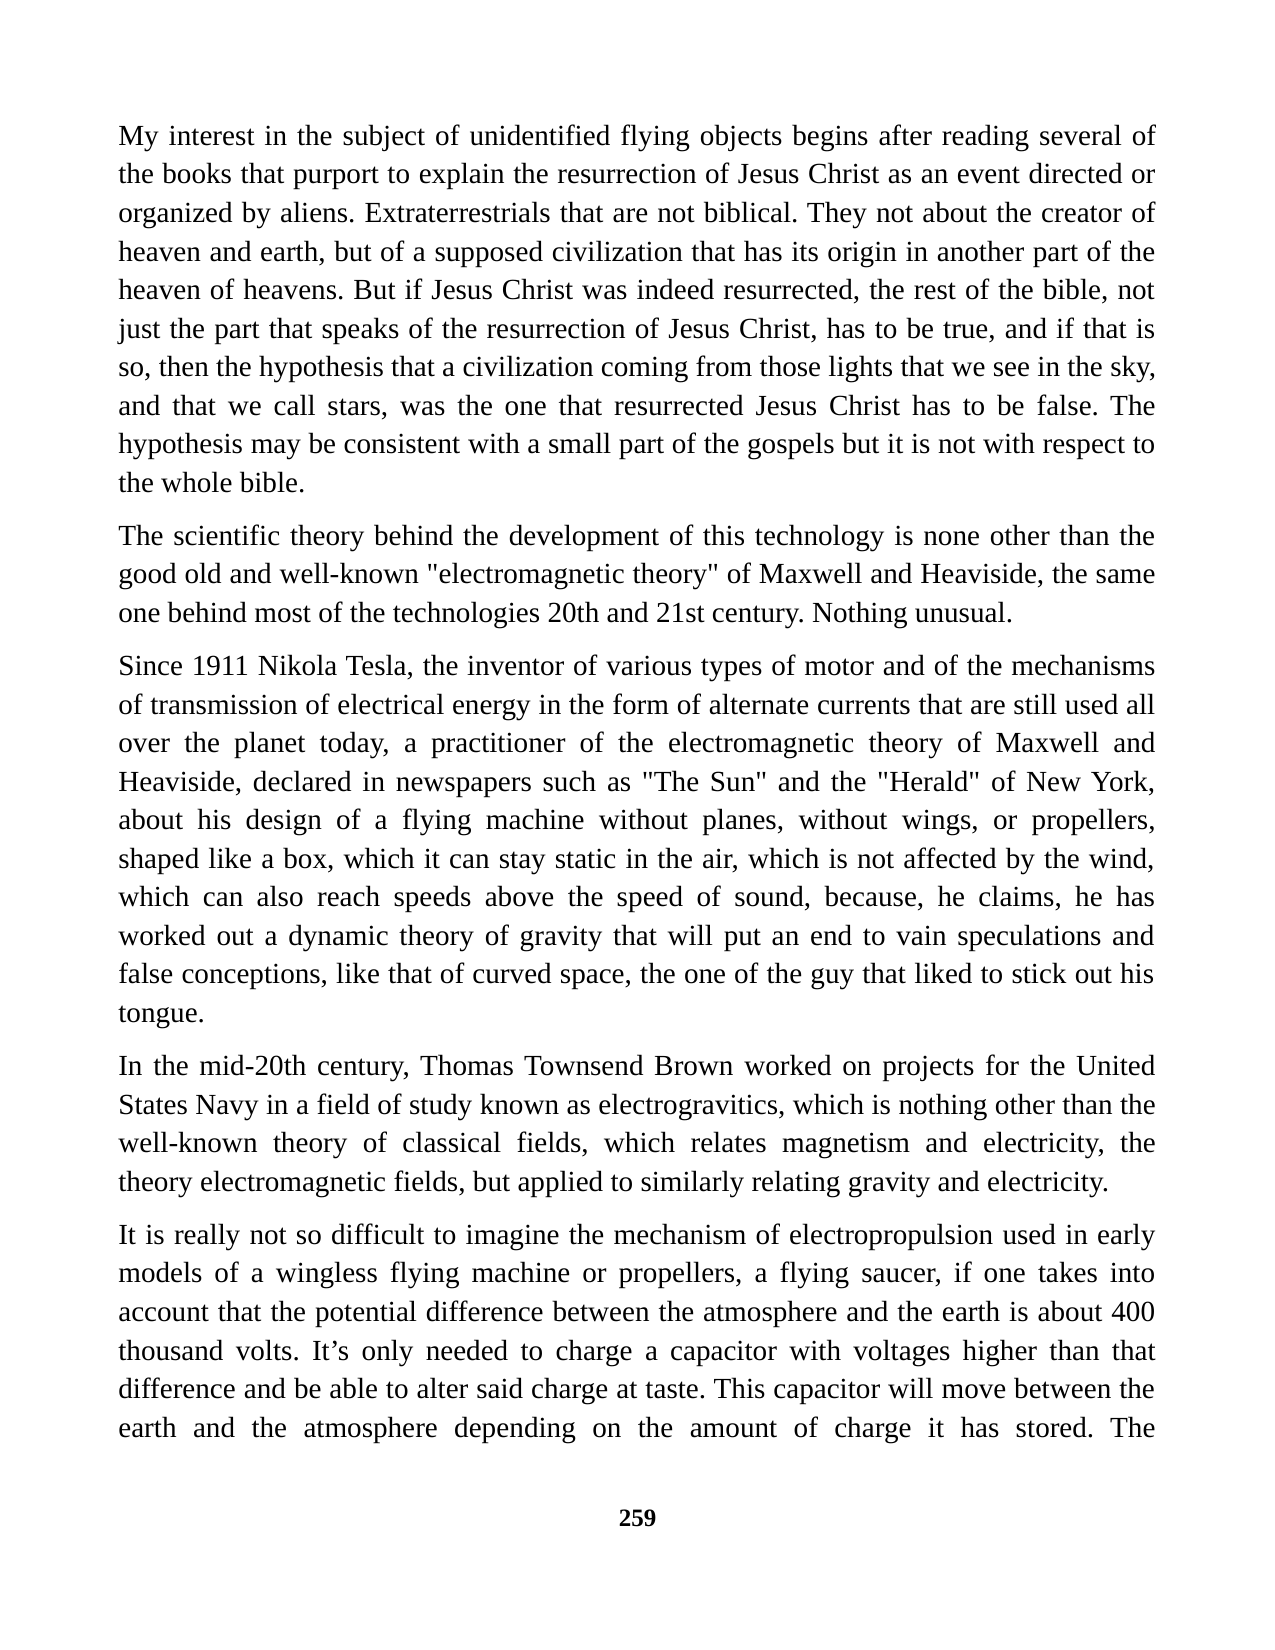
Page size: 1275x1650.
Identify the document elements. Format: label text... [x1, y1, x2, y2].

text Since 1911 Nikola Tesla, the inventor of various types of motor and of the mechanisms of transmission of electrical energy in the form of alternate currents that are still used all over the planet today, a practitioner of the electromagnetic theory of Maxwell and Heaviside, declared in newspapers such as "The Sun" and the "Herald" of New York, about his design of a flying machine without planes, without wings, or propellers, shaped like a box, which it can stay static in the air, which is not affected by the wind, which can also reach speeds above the speed of sound, because, he claims, he has worked out a dynamic theory of gravity that will put an end to vain speculations and false conceptions, like that of curved space, the one of the guy that liked to stick out his tongue. [118, 648, 1157, 1029]
text In the mid-20th century, Thomas Townsend Brown worked on projects for the United States Navy in a field of study known as electrogravitics, which is nothing other than the well-known theory of classical fields, which relates magnetism and electricity, the theory electromagnetic fields, but applied to similarly relating gravity and electricity. [118, 1048, 1157, 1197]
text My interest in the subject of unidentified flying objects begins after reading several of the books that purport to explain the resurrection of Jesus Christ as an event directed or organized by aliens. Extraterrestrials that are not biblical. They not about the creator of heaven and earth, but of a supposed civilization that has its origin in another part of the heaven of heavens. But if Jesus Christ was indeed resurrected, the rest of the bible, not just the part that speaks of the resurrection of Jesus Christ, has to be true, and if that is so, then the hypothesis that a civilization coming from those lights that we see in the sky, and that we call stars, was the one that resurrected Jesus Christ has to be false. The hypothesis may be consistent with a small part of the gospels but it is not with respect to the whole bible. [118, 118, 1157, 498]
text It is really not so difficult to imagine the mechanism of electropropulsion used in early models of a wingless flying machine or propellers, a flying saucer, if one takes into account that the potential difference between the atmosphere and the earth is about 400 thousand volts. It’s only needed to charge a capacitor with voltages higher than that difference and be able to alter said charge at taste. This capacitor will move between the earth and the atmosphere depending on the amount of charge it has stored. The [118, 1217, 1157, 1443]
text The scientific theory behind the development of this technology is none other than the good old and well-known "electromagnetic theory" of Maxwell and Heaviside, the same one behind most of the technologies 20th and 21st century. Nothing unusual. [118, 518, 1157, 629]
